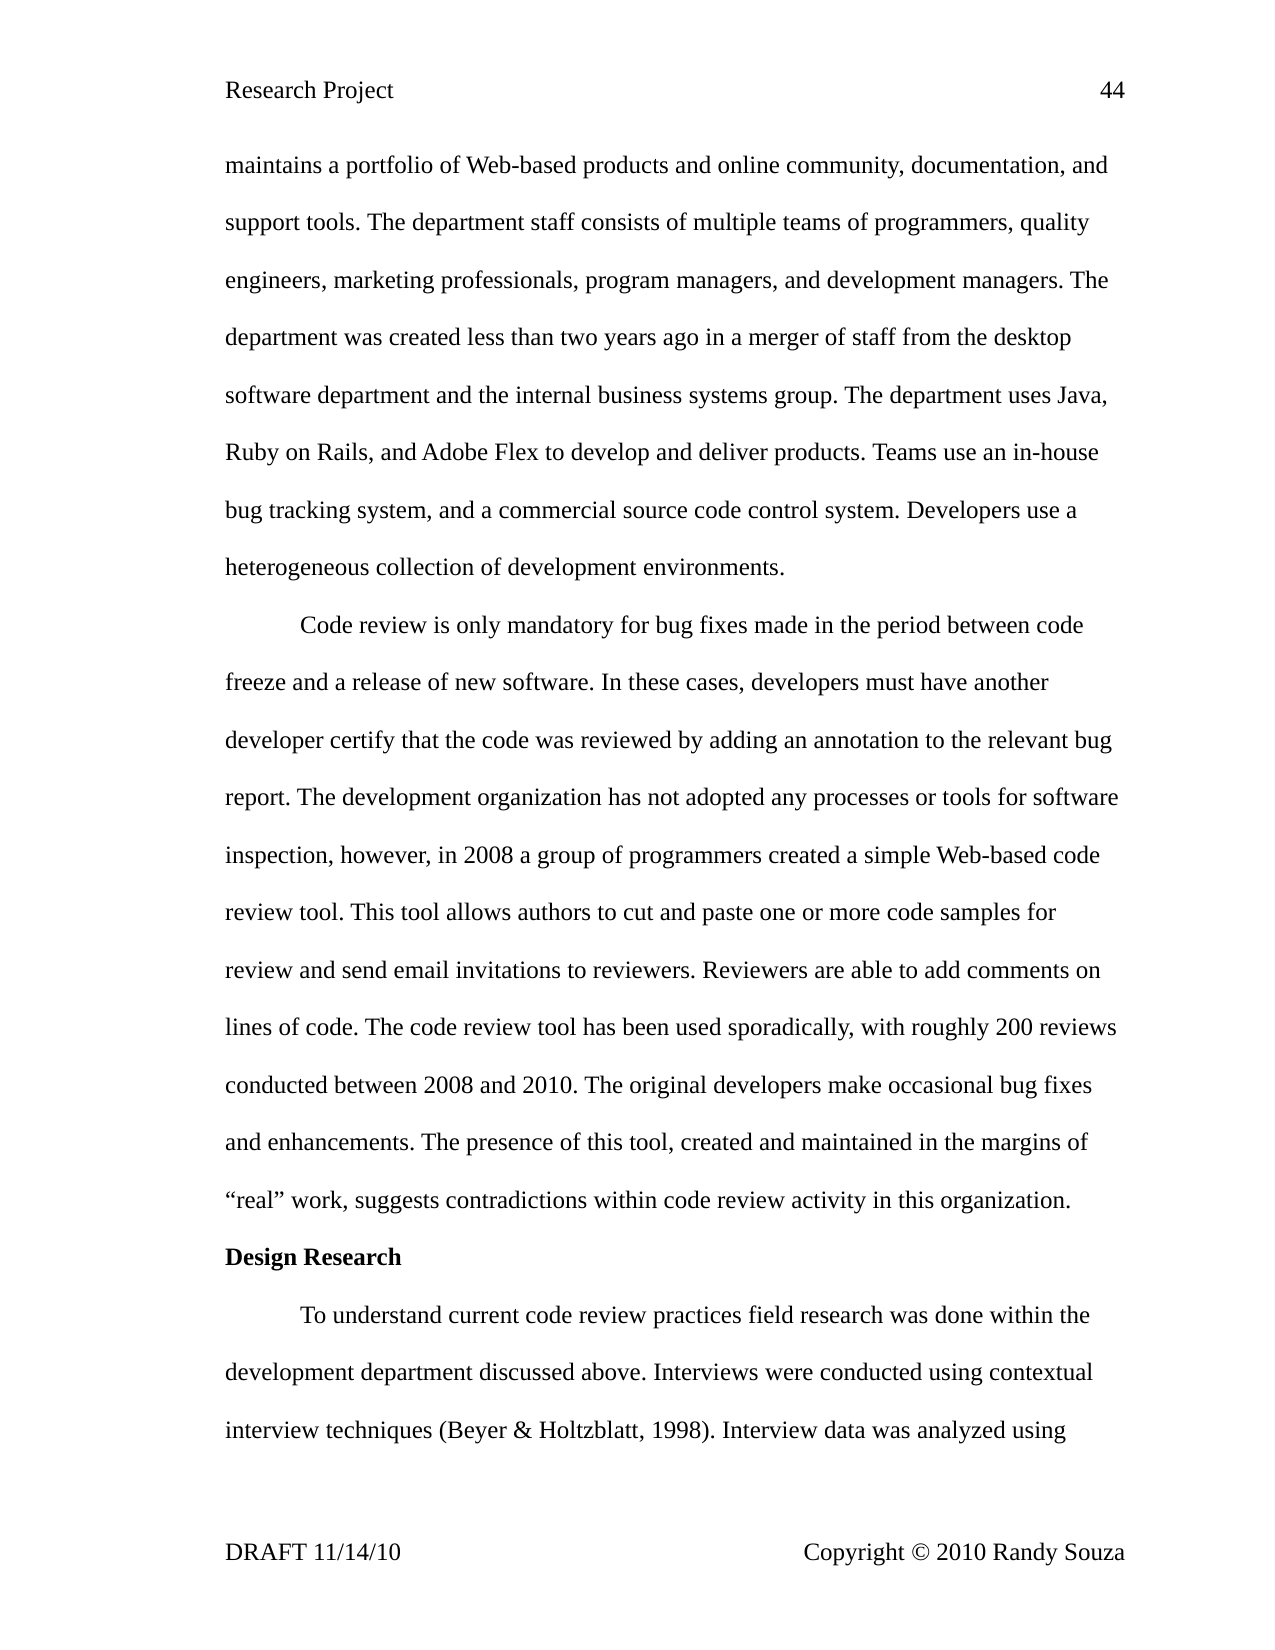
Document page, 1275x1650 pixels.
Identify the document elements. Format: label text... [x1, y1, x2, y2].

text maintains a portfolio of Web-based products and online community, documentation, and support tools. The department staff consists of multiple teams of programmers, quality engineers, marketing professionals, program managers, and development managers. The department was created less than two years ago in a merger of staff from the desktop software department and the internal business systems group. The department uses Java, Ruby on Rails, and Adobe Flex to develop and deliver products. Teams use an in-house bug tracking system, and a commercial source code control system. Developers use a heterogeneous collection of development environments. [225, 150, 1125, 581]
text Code review is only mandatory for bug fixes made in the period between code freeze and a release of new software. In these cases, developers must have another developer certify that the code was reviewed by adding an annotation to the relevant bug report. The development organization has not adopted any processes or tools for software inspection, however, in 2008 a group of programmers created a simple Web-based code review tool. This tool allows authors to cut and paste one or more code samples for review and send email invitations to reviewers. Reviewers are able to add comments on lines of code. The code review tool has been used sporadically, with roughly 200 reviews conducted between 2008 and 2010. The original developers make occasional bug fixes and enhancements. The presence of this tool, created and maintained in the margins of “real” work, suggests contradictions within code review activity in this organization. [225, 610, 1125, 1214]
text To understand current code review practices field research was done within the development department discussed above. Interviews were conducted using contextual interview techniques (Beyer & Holtzblatt, 1998). Interview data was analyzed using [225, 1300, 1125, 1444]
subtitle Design Research [225, 1242, 1125, 1271]
